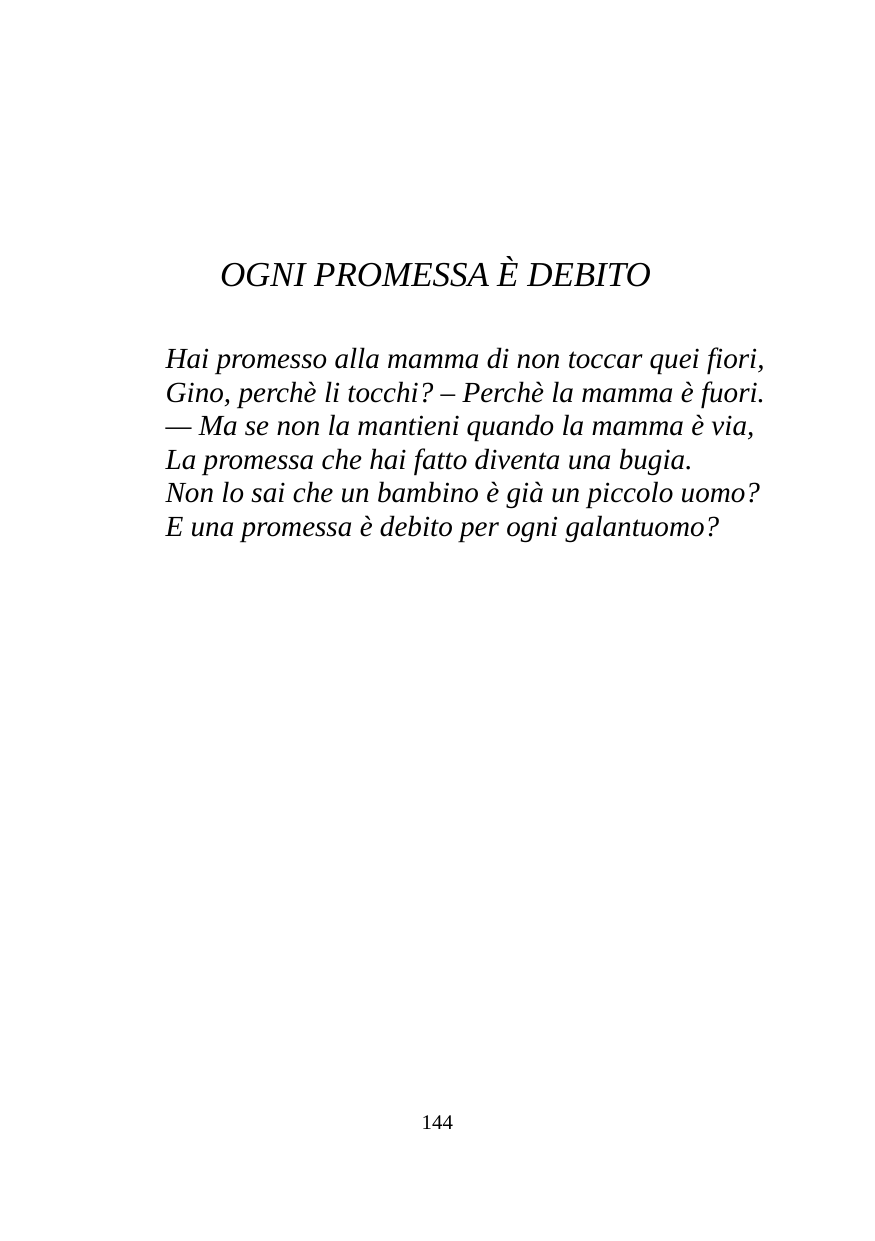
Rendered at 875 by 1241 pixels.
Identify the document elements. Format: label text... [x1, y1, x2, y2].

subtitle OGNI PROMESSA È DEBITO [106, 254, 768, 294]
text Hai promesso alla mamma di non toccar quei fiori, Gino, perchè li tocchi? – Perchè la mamma è fuori. — Ma se non la mantieni quando la mamma è via, La promessa che hai fatto diventa una bugia. Non lo sai che un bambino è già un piccolo uomo? E una promessa è debito per ogni galantuomo? [165, 341, 768, 543]
